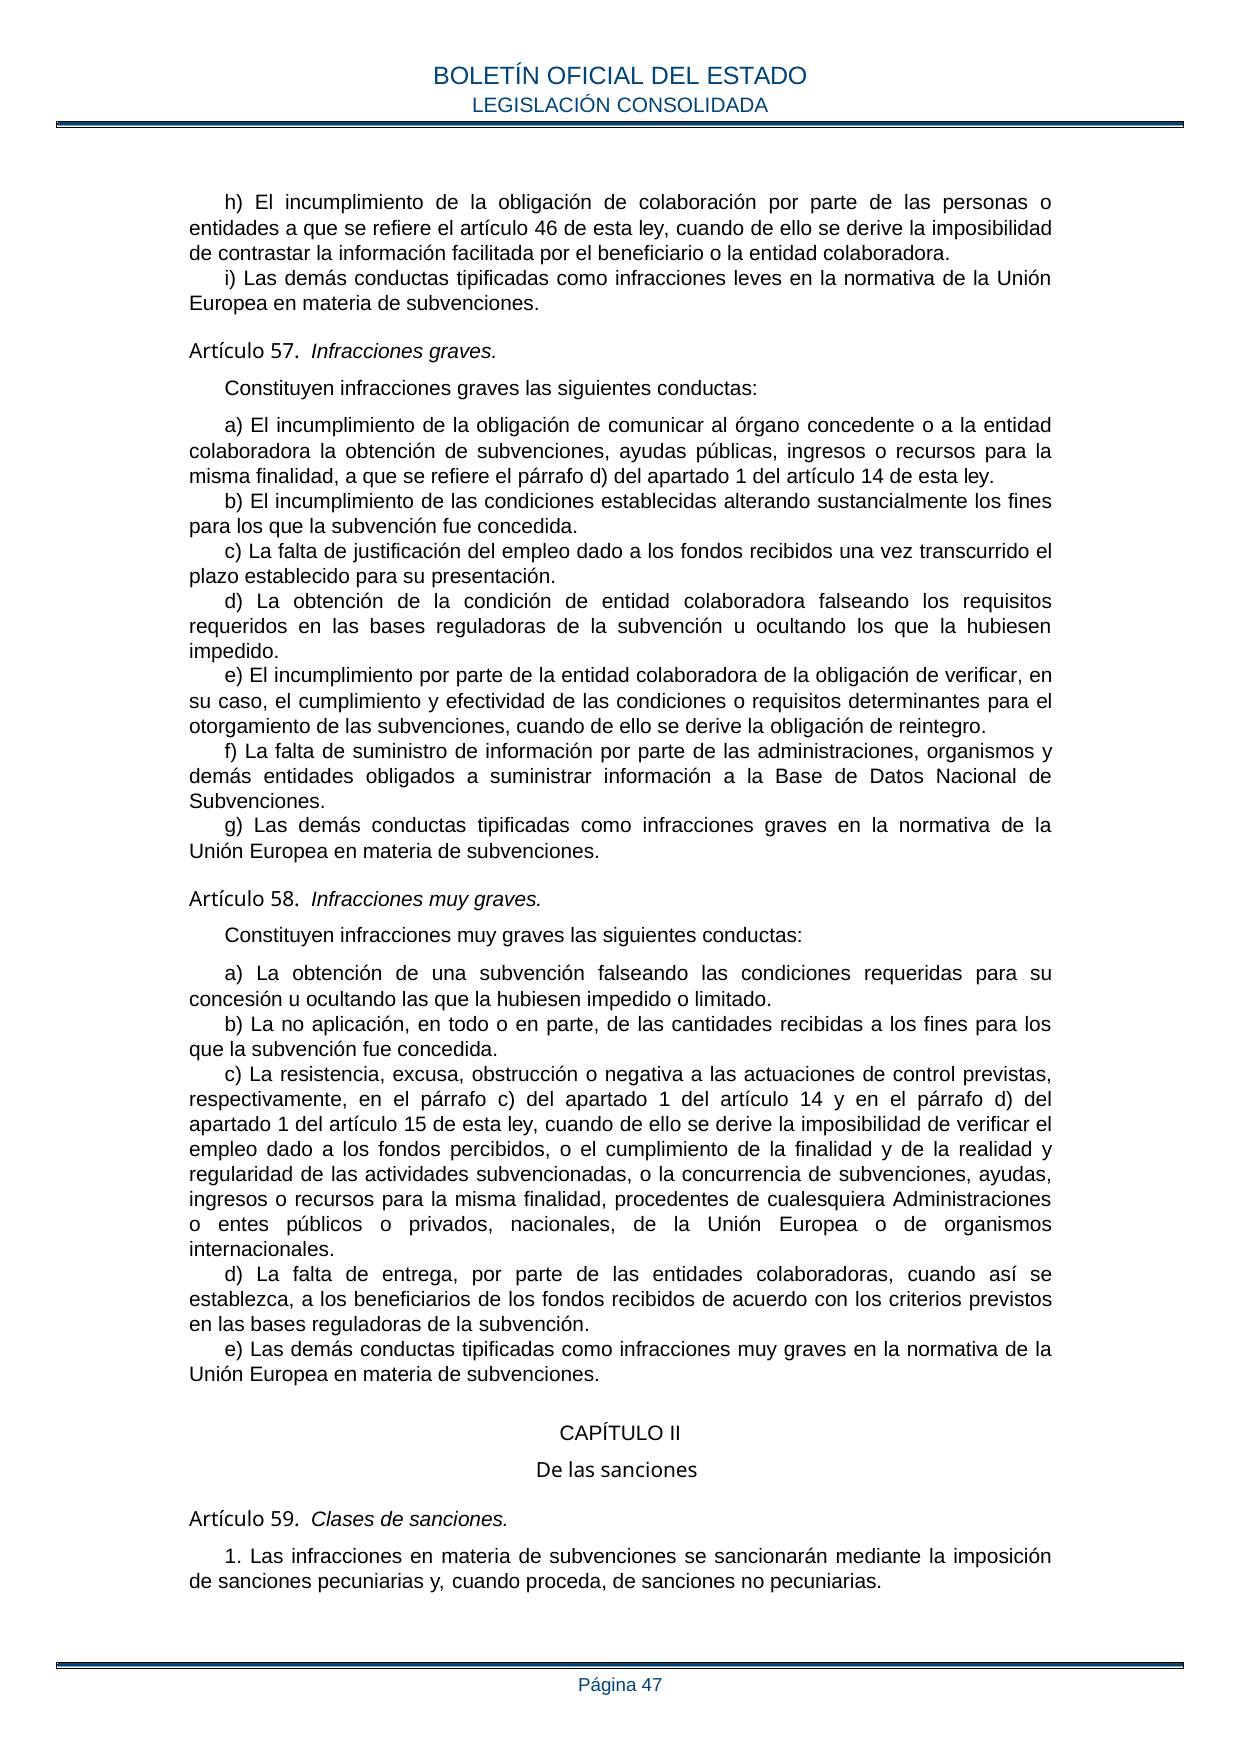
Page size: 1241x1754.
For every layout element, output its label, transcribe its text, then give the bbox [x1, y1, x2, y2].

text Constituyen infracciones muy graves las siguientes conductas: [224, 919, 828, 949]
text BOLETÍN OFICIAL DEL ESTADO [433, 56, 832, 92]
text de contrastar la información facilitada por el beneficiario o la entidad colaboradora. [189, 241, 1076, 266]
text o entes públicos o privados, nacionales, de la Unión Europea o de organismos [189, 1211, 1076, 1236]
text concesión u ocultando las que la hubiesen impedido o limitado. [189, 986, 1076, 1011]
text que la subvención fue concedida. [189, 1036, 1076, 1061]
text Unión Europea en materia de subvenciones. [189, 838, 1076, 863]
text Constituyen infracciones graves las siguientes conductas: [224, 371, 783, 401]
text Subvenciones. [189, 788, 1076, 813]
text a) El incumplimiento de la obligación de comunicar al órgano concedente o a la entidad [224, 409, 1076, 438]
text colaboradora la obtención de subvenciones, ayudas públicas, ingresos o recursos para la [189, 438, 1076, 463]
text para los que la subvención fue concedida. [189, 513, 1076, 538]
text i) Las demás conductas tipificadas como infracciones leves en la normativa de la Unión [224, 266, 1076, 291]
text respectivamente, en el párrafo c) del apartado 1 del artículo 14 y en el párrafo d) del [189, 1086, 1076, 1111]
text Unión Europea en materia de subvenciones. [189, 1361, 1076, 1386]
text requeridos en las bases reguladoras de la subvención u ocultando los que la hubiesen [189, 613, 1076, 638]
text Europea en materia de subvenciones. [189, 291, 1076, 316]
text demás entidades obligados a suministrar información a la Base de Datos Nacional de [189, 763, 1076, 788]
text Artículo 59. Clases de sanciones. [189, 1502, 537, 1532]
picture [57, 122, 1183, 127]
text . Las infracciones en materia de subvenciones se sancionarán mediante la imposición [236, 1539, 1076, 1569]
text impedido. [189, 638, 1076, 663]
picture [57, 1663, 1183, 1668]
text d) La obtención de la condición de entidad colaboradora falseando los requisitos [224, 588, 1076, 613]
text internacionales. [189, 1236, 1076, 1261]
text entidades a que se refiere el artículo 46 de esta ley, cuando de ello se derive la imposibilidad [189, 216, 1076, 241]
text d) La falta de entrega, por parte de las entidades colaboradoras, cuando así se [224, 1261, 1076, 1286]
text en las bases reguladoras de la subvención. [189, 1311, 1076, 1336]
text b) El incumplimiento de las condiciones establecidas alterando sustancialmente los fines [224, 488, 1076, 513]
text Artículo 58. Infracciones muy graves. [189, 882, 571, 912]
text e) Las demás conductas tipificadas como infracciones muy graves en la normativa de la [224, 1336, 1076, 1361]
text c) La falta de justificación del empleo dado a los fondos recibidos una vez transcurrido el [224, 538, 1076, 563]
text h) El incumplimiento de la obligación de colaboración por parte de las personas o [224, 186, 1076, 216]
text e) El incumplimiento por parte de la entidad colaboradora de la obligación de verificar, en [224, 659, 1076, 688]
text g) Las demás conductas tipificadas como infracciones graves en la normativa de la [224, 809, 1076, 838]
text LEGISLACIÓN CONSOLIDADA [472, 89, 793, 118]
text 1 [224, 1539, 236, 1564]
text plazo establecido para su presentación. [189, 563, 1076, 588]
text Página 47 [578, 1670, 687, 1697]
text misma finalidad, a que se refiere el párrafo d) del apartado 1 del artículo 14 de esta ley. [189, 463, 1076, 488]
text b) La no aplicación, en todo o en parte, de las cantidades recibidas a los fines para los [224, 1011, 1076, 1036]
text Artículo 57. Infracciones graves. [189, 334, 525, 364]
text regularidad de las actividades subvencionadas, o la concurrencia de subvenciones, ayudas, [189, 1161, 1076, 1186]
text empleo dado a los fondos percibidos, o el cumplimiento de la finalidad y de la realidad y [189, 1136, 1076, 1161]
text a) La obtención de una subvención falseando las condiciones requeridas para su [224, 957, 1076, 986]
text ingresos o recursos para la misma finalidad, procedentes de cualesquiera Administraciones [189, 1186, 1076, 1211]
text de sanciones pecuniarias y, cuando proceda, de sanciones no pecuniarias. [189, 1564, 906, 1594]
text c) La resistencia, excusa, obstrucción o negativa a las actuaciones de control previstas, [224, 1061, 1076, 1086]
text f) La falta de suministro de información por parte de las administraciones, organismos y [224, 738, 1076, 763]
text su caso, el cumplimiento y efectividad de las condiciones o requisitos determinantes para el [189, 688, 1076, 713]
text De las sanciones [536, 1454, 729, 1484]
text establezca, a los beneficiarios de los fondos recibidos de acuerdo con los criterios previstos [189, 1286, 1076, 1311]
text apartado 1 del artículo 15 de esta ley, cuando de ello se derive la imposibilidad de verificar el [189, 1111, 1076, 1136]
text otorgamiento de las subvenciones, cuando de ello se derive la obligación de reintegro. [189, 713, 1076, 738]
text CAPÍTULO II [559, 1417, 706, 1447]
